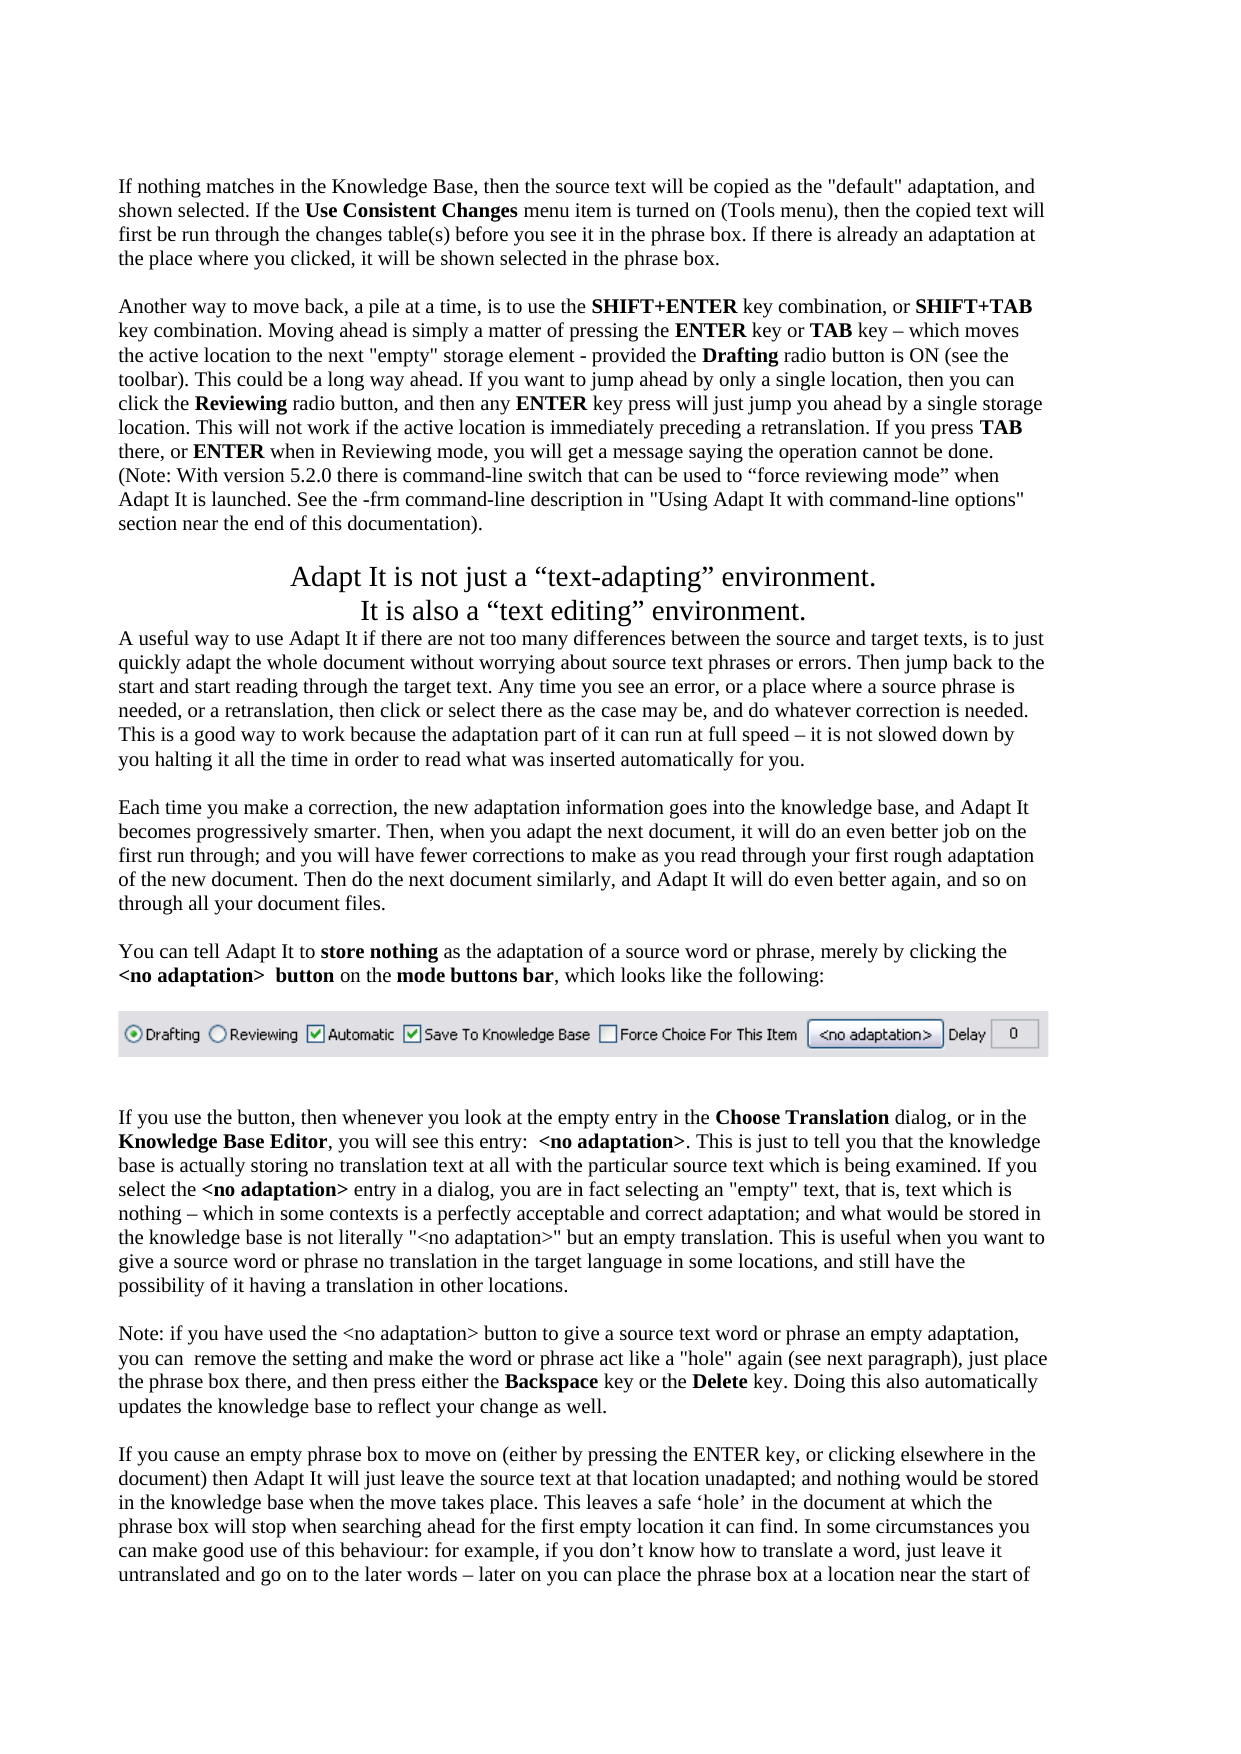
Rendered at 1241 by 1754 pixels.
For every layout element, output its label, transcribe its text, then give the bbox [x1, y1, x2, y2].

text Each time you make a correction, the new adaptation information goes into the knowledge base, and Adapt It becomes progressively smarter. Then, when you adapt the next document, it will do an even better job on the first run through; and you will have fewer corrections to make as you read through your first rough adaptation of the new document. Then do the next document similarly, and Adapt It will do even better again, and so on through all your document files. [118, 794, 1048, 915]
text Adapt It is not just a “text-adapting” environment. [118, 559, 1048, 593]
picture [118, 1011, 1049, 1057]
text It is also a “text editing” environment. [118, 593, 1048, 626]
text Note: if you have used the <no adaptation> button to give a source text word or phrase an empty adaptation, you can remove the setting and make the word or phrase act like a "hole" again (see next paragraph), just place the phrase box there, and then press either the Backspace key or the Delete key. Doing this also automatically updates the knowledge base to reflect your change as well. [118, 1321, 1048, 1418]
text If you cause an empty phrase box to move on (either by pressing the ENTER key, or clicking elsewhere in the document) then Adapt It will just leave the source text at that location unadapted; and nothing would be stored in the knowledge base when the move takes place. This leaves a safe ‘hole’ in the document at which the phrase box will stop when searching ahead for the first empty location it can find. In some circumstances you can make good use of this behaviour: for example, if you don’t know how to translate a word, just leave it untranslated and go on to the later words – later on you can place the phrase box at a location near the start of [118, 1442, 1048, 1586]
text You can tell Adapt It to store nothing as the adaptation of a source word or phrase, merely by clicking the <no adaptation> button on the mode buttons bar, which looks like the following: [118, 939, 1048, 987]
text A useful way to use Adapt It if there are not too many differences between the source and target texts, is to just quickly adapt the whole document without worrying about source text phrases or errors. Then jump back to the start and start reading through the target text. Any time you see an error, or a place where a source phrase is needed, or a retranslation, then click or select there as the case may be, and do whatever correction is needed. This is a good way to work because the adaptation part of it can run at full speed – it is not slowed down by you halting it all the time in order to read what was inserted automatically for you. [118, 626, 1048, 771]
text If you use the button, then whenever you look at the empty entry in the Choose Translation dialog, or in the Knowledge Base Editor, you will see this entry: <no adaptation>. This is just to tell you that the knowledge base is actually storing no translation text at all with the particular source text which is being examined. If you select the <no adaptation> entry in a dialog, you are in fact selecting an "empty" text, that is, text which is nothing – which in some contexts is a perfectly acceptable and correct adaptation; and what would be stored in the knowledge base is not literally "<no adaptation>" but an empty translation. This is useful when you want to give a source word or phrase no translation in the target language in some locations, and still have the possibility of it having a translation in other locations. [118, 1105, 1048, 1297]
text If nothing matches in the Knowledge Base, then the source text will be copied as the "default" adaptation, and shown selected. If the Use Consistent Changes menu item is turned on (Tools menu), then the copied text will first be run through the changes table(s) before you see it in the phrase box. If there is already an adaptation at the place where you clicked, it will be shown selected in the phrase box. [118, 174, 1048, 270]
text Another way to move back, a pile at a time, is to use the SHIFT+ENTER key combination, or SHIFT+TAB key combination. Moving ahead is simply a matter of pressing the ENTER key or TAB key – which moves the active location to the next "empty" storage element - provided the Drafting radio button is ON (see the toolbar). This could be a long way ahead. If you want to jump ahead by only a single location, then you can click the Reviewing radio button, and then any ENTER key press will just jump you ahead by a single storage location. This will not work if the active location is immediately preceding a retranslation. If you press TAB there, or ENTER when in Reviewing mode, you will get a message saying the operation cannot be done. (Note: With version 5.2.0 there is command-line switch that can be used to “force reviewing mode” when Adapt It is launched. See the -frm command-line description in "Using Adapt It with command-line options" section near the end of this documentation). [118, 294, 1048, 535]
